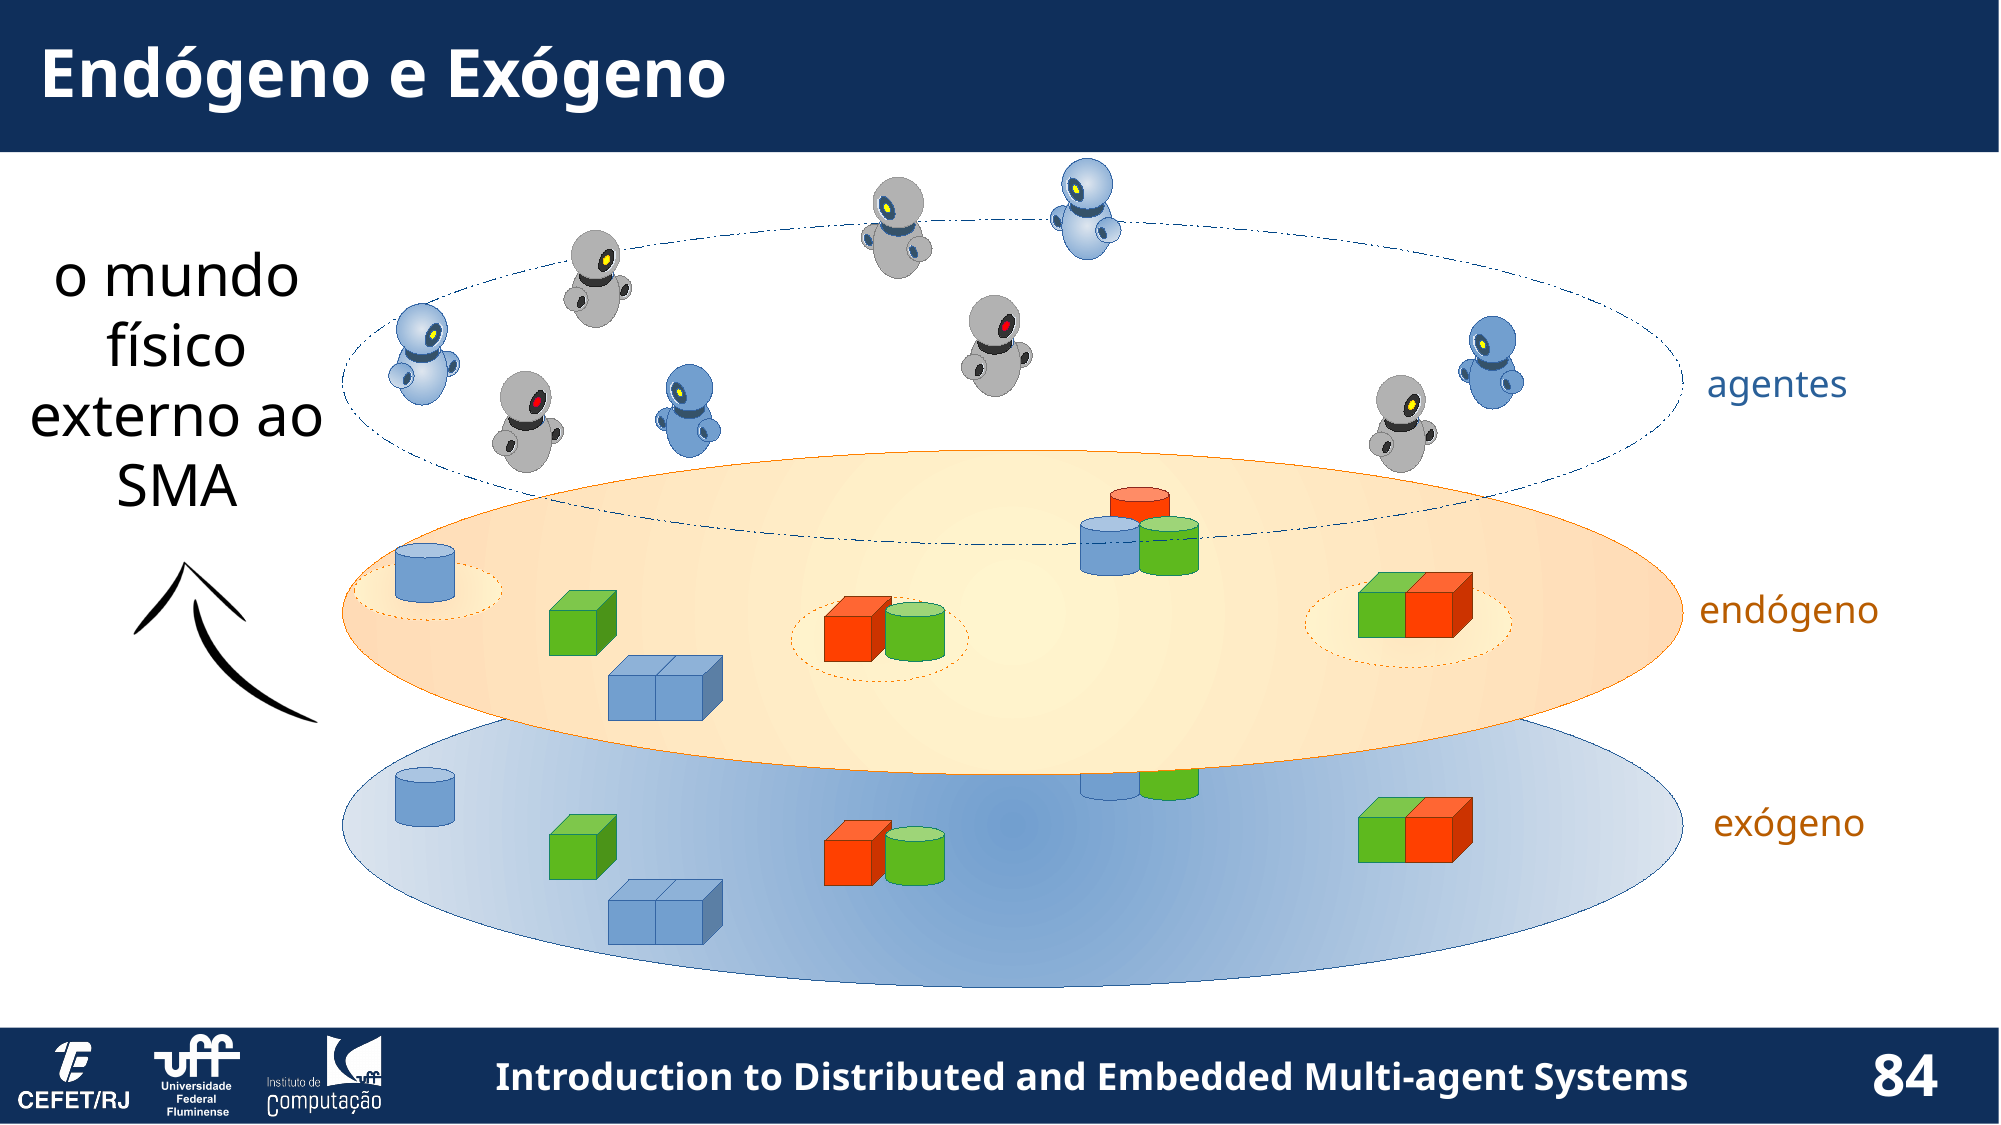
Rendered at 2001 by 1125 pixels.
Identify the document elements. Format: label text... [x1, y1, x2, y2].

text_box [1458, 316, 1524, 410]
text_box [388, 303, 460, 406]
text_box [1050, 158, 1122, 260]
text_box endógeno [1612, 578, 1967, 639]
text_box [961, 295, 1033, 397]
text_box [1369, 375, 1438, 473]
text_box o mundo físico externo ao SMA [0, 231, 355, 526]
text_box Endógeno e Exógeno [25, 23, 1999, 119]
picture [265, 1033, 383, 1117]
picture [116, 552, 319, 780]
text_box [492, 371, 564, 473]
picture [153, 1033, 241, 1121]
text_box exógeno [1612, 791, 1967, 852]
text_box [861, 177, 933, 279]
text_box [563, 230, 632, 328]
text_box agentes [1600, 352, 1955, 413]
text_box [342, 450, 1675, 988]
text_box [655, 364, 721, 458]
picture [18, 1021, 129, 1125]
